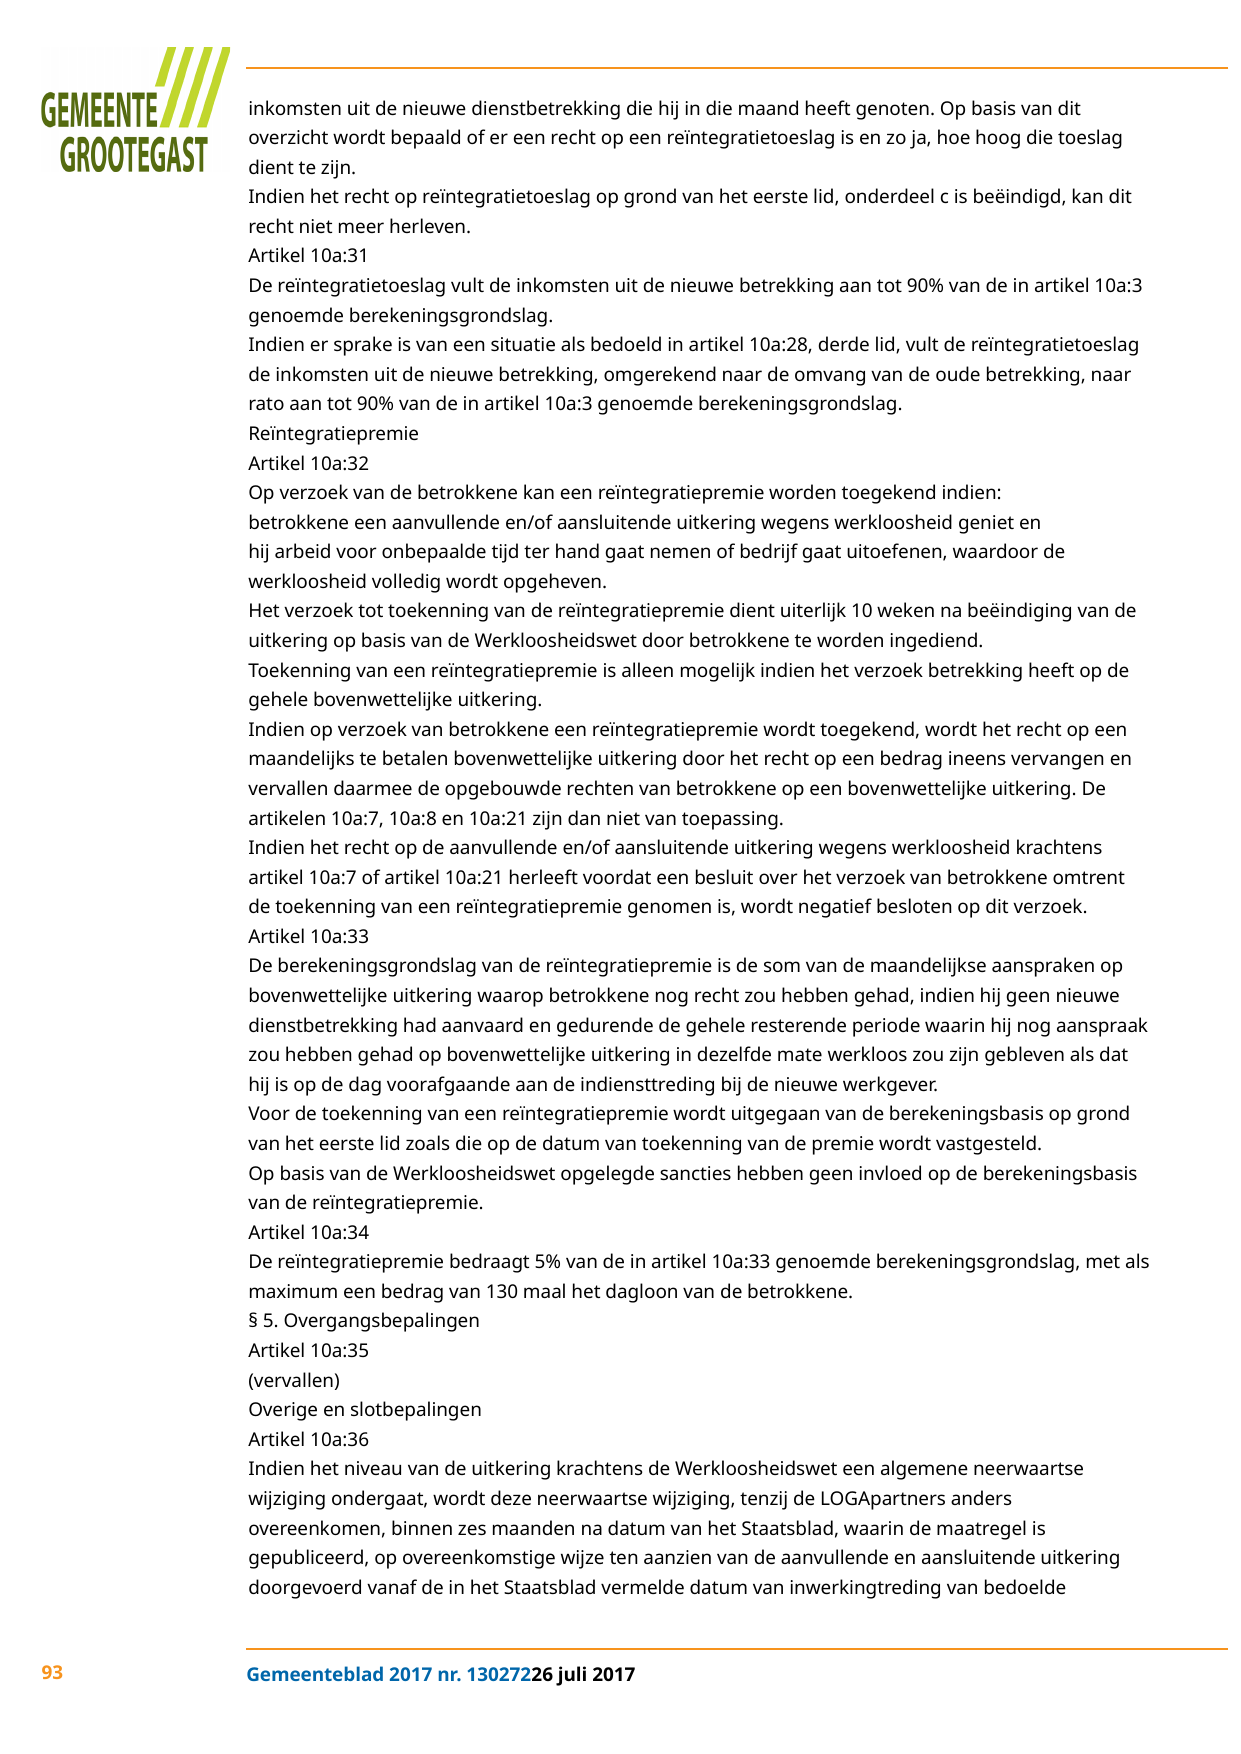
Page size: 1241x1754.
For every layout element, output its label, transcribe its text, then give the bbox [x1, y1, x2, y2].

text Artikel 10a:31 [248, 243, 1152, 268]
text Indien op verzoek van betrokkene een reïntegratiepremie wordt toegekend, wordt het recht op een maandelijks te betalen bovenwettelijke uitkering door het recht op een bedrag ineens vervangen en vervallen daarmee de opgebouwde rechten van betrokkene op een bovenwettelijke uitkering. De artikelen 10a:7, 10a:8 en 10a:21 zijn dan niet van toepassing. [248, 716, 1152, 831]
text Artikel 10a:32 [248, 450, 1152, 476]
text § 5. Overgangsbepalingen [248, 1308, 1152, 1333]
text Indien het recht op reïntegratietoeslag op grond van het eerste lid, onderdeel c is beëindigd, kan dit recht niet meer herleven. [248, 183, 1152, 239]
text Indien het niveau van de uitkering krachtens de Werkloosheidswet een algemene neerwaartse wijziging ondergaat, wordt deze neerwaartse wijziging, tenzij de LOGApartners anders overeenkomen, binnen zes maanden na datum van het Staatsblad, waarin de maatregel is gepubliceerd, op overeenkomstige wijze ten aanzien van de aanvullende en aansluitende uitkering doorgevoerd vanaf de in het Staatsblad vermelde datum van inwerkingtreding van bedoelde [248, 1456, 1152, 1600]
text Op basis van de Werkloosheidswet opgelegde sancties hebben geen invloed op de berekeningsbasis van de reïntegratiepremie. [248, 1160, 1152, 1215]
text (vervallen) [248, 1367, 1152, 1393]
text Indien er sprake is van een situatie als bedoeld in artikel 10a:28, derde lid, vult de reïntegratietoeslag de inkomsten uit de nieuwe betrekking, omgerekend naar de omvang van de oude betrekking, naar rato aan tot 90% van de in artikel 10a:3 genoemde berekeningsgrondslag. [248, 331, 1152, 416]
text Artikel 10a:36 [248, 1426, 1152, 1452]
text De reïntegratietoeslag vult de inkomsten uit de nieuwe betrekking aan tot 90% van de in artikel 10a:3 genoemde berekeningsgrondslag. [248, 272, 1152, 328]
text Overige en slotbepalingen [248, 1396, 1152, 1422]
text De reïntegratiepremie bedraagt 5% van de in artikel 10a:33 genoemde berekeningsgrondslag, met als maximum een bedrag van 130 maal het dagloon van de betrokkene. [248, 1248, 1152, 1304]
text hij arbeid voor onbepaalde tijd ter hand gaat nemen of bedrijf gaat uitoefenen, waardoor de werkloosheid volledig wordt opgeheven. [248, 538, 1152, 594]
text De berekeningsgrondslag van de reïntegratiepremie is de som van de maandelijkse aanspraken op bovenwettelijke uitkering waarop betrokkene nog recht zou hebben gehad, indien hij geen nieuwe dienstbetrekking had aanvaard en gedurende de gehele resterende periode waarin hij nog aanspraak zou hebben gehad op bovenwettelijke uitkering in dezelfde mate werkloos zou zijn gebleven als dat hij is op de dag voorafgaande aan de indiensttreding bij de nieuwe werkgever. [248, 953, 1152, 1097]
text Indien het recht op de aanvullende en/of aansluitende uitkering wegens werkloosheid krachtens artikel 10a:7 of artikel 10a:21 herleeft voordat een besluit over het verzoek van betrokkene omtrent de toekenning van een reïntegratiepremie genomen is, wordt negatief besloten op dit verzoek. [248, 834, 1152, 919]
text Op verzoek van de betrokkene kan een reïntegratiepremie worden toegekend indien: [248, 479, 1152, 505]
text inkomsten uit de nieuwe dienstbetrekking die hij in die maand heeft genoten. Op basis van dit overzicht wordt bepaald of er een recht op een reïntegratietoeslag is en zo ja, hoe hoog die toeslag dient te zijn. [248, 95, 1152, 180]
text Artikel 10a:34 [248, 1219, 1152, 1245]
picture [41, 47, 231, 172]
text betrokkene een aanvullende en/of aansluitende uitkering wegens werkloosheid geniet en [248, 509, 1152, 535]
text Artikel 10a:33 [248, 923, 1152, 949]
text Het verzoek tot toekenning van de reïntegratiepremie dient uiterlijk 10 weken na beëindiging van de uitkering op basis van de Werkloosheidswet door betrokkene te worden ingediend. [248, 598, 1152, 653]
text Voor de toekenning van een reïntegratiepremie wordt uitgegaan van de berekeningsbasis op grond van het eerste lid zoals die op de datum van toekenning van de premie wordt vastgesteld. [248, 1101, 1152, 1156]
text Toekenning van een reïntegratiepremie is alleen mogelijk indien het verzoek betrekking heeft op de gehele bovenwettelijke uitkering. [248, 657, 1152, 712]
text Reïntegratiepremie [248, 420, 1152, 446]
text Artikel 10a:35 [248, 1337, 1152, 1363]
